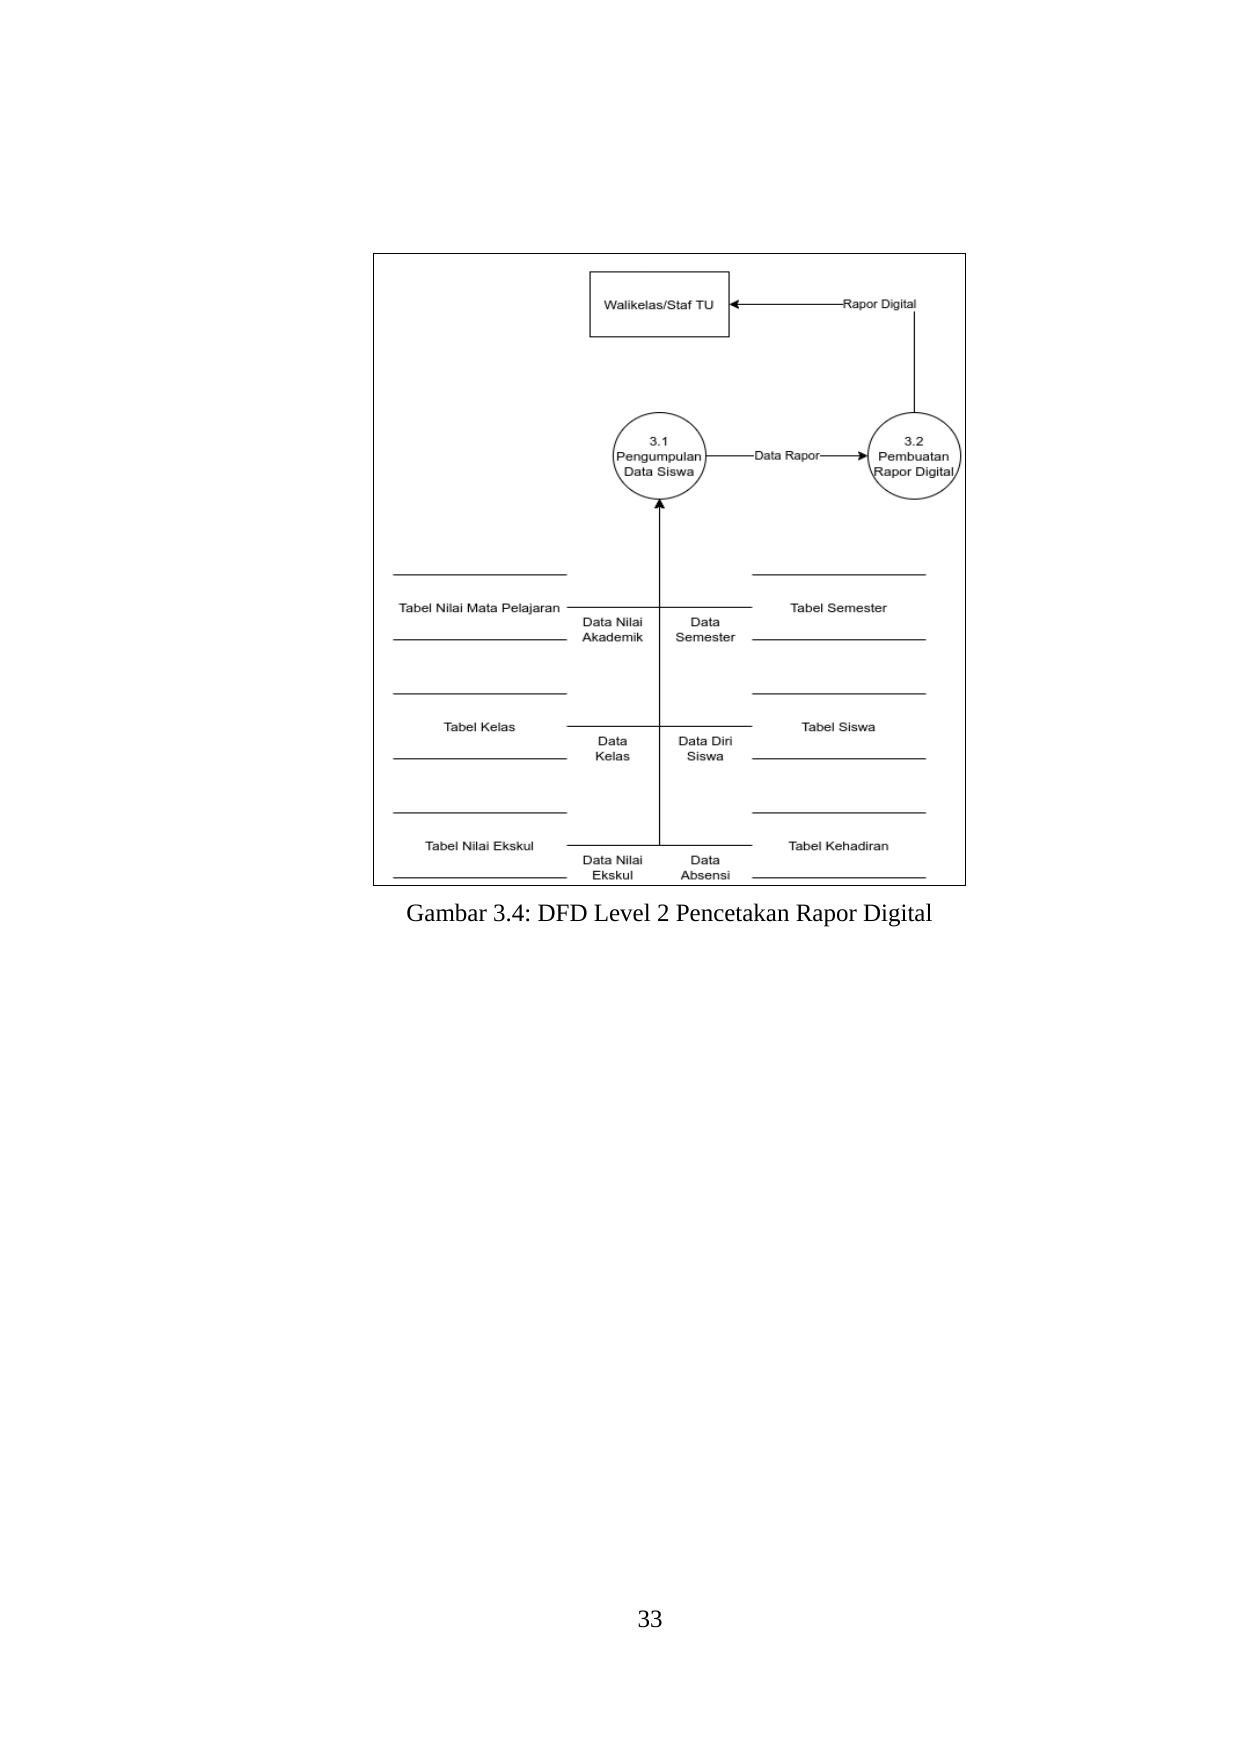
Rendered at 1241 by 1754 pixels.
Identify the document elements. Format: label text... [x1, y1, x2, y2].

list Gambar 3.4: DFD Level 2 Pencetakan Rapor Digital [373, 886, 965, 930]
picture [374, 254, 965, 885]
